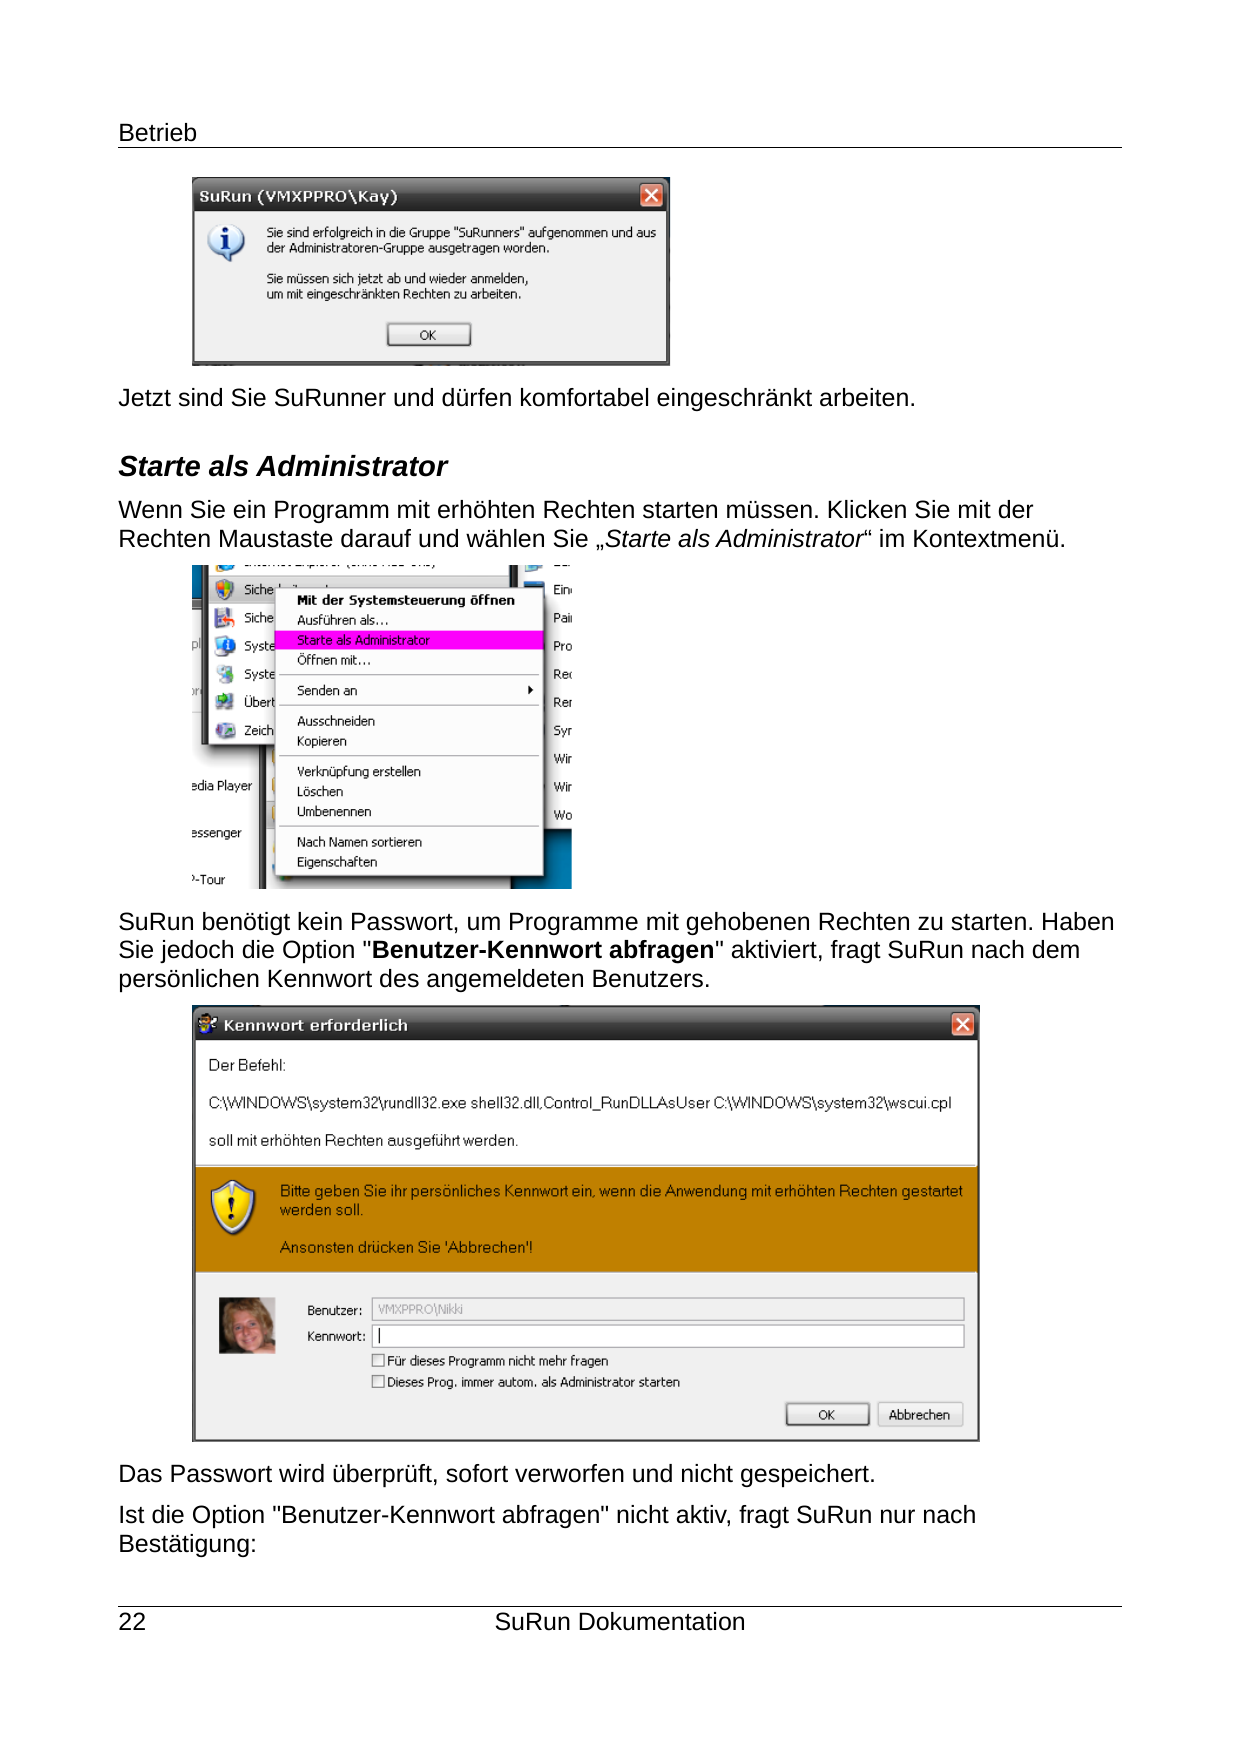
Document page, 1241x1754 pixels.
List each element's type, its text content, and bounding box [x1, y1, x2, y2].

text Das Passwort wird überprüft, sofort verworfen und nicht gespeichert. [118, 1459, 1122, 1488]
text Ist die Option "Benutzer-Kennwort abfragen" nicht aktiv, fragt SuRun nur nach Bestätigung: [118, 1500, 1122, 1558]
subtitle Starte als Administrator [118, 449, 1122, 483]
picture [192, 1005, 980, 1442]
picture [192, 177, 671, 366]
text Wenn Sie ein Programm mit erhöhten Rechten starten müssen. Klicken Sie mit der Rechten Maustaste darauf und wählen Sie „Starte als Administrator“ im Kontextmenü. [118, 495, 1122, 553]
text SuRun benötigt kein Passwort, um Programme mit gehobenen Rechten zu starten. Haben Sie jedoch die Option "Benutzer-Kennwort abfragen" aktiviert, fragt SuRun nach dem persönlichen Kennwort des angemeldeten Benutzers. [118, 907, 1122, 993]
picture [192, 565, 572, 889]
text Jetzt sind Sie SuRunner und dürfen komfortabel eingeschränkt arbeiten. [118, 383, 1122, 412]
